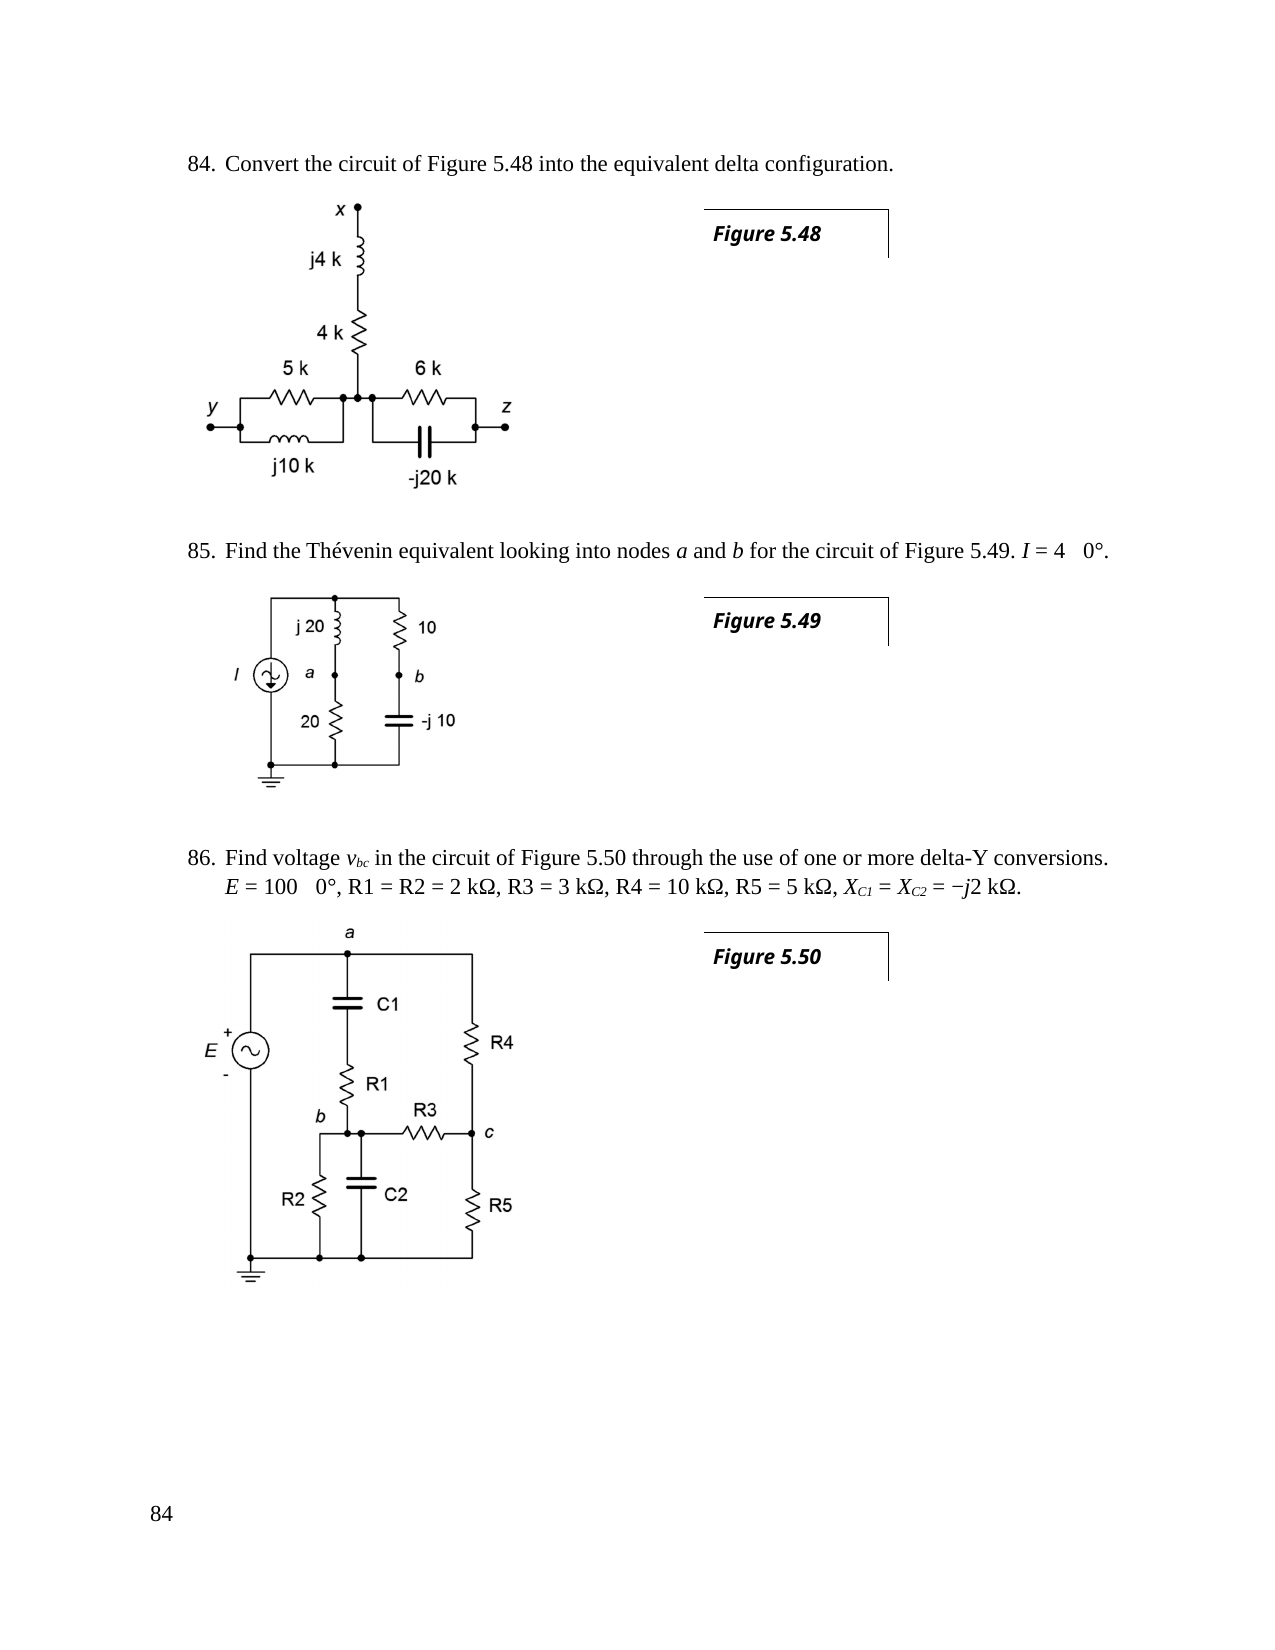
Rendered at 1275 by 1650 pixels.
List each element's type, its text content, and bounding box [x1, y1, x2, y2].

list Find the Thévenin equivalent looking into nodes a and b for the circuit of Figure 5.49. I = 40°. [187, 537, 1125, 564]
picture [192, 194, 522, 493]
text Figure 5.49 [713, 606, 879, 635]
picture [192, 917, 522, 1293]
list Find voltage vbc in the circuit of Figure 5.50 through the use of one or more delta-Y conversions. E = 1000°, R1 = R2 = 2 kΩ, R3 = 3 kΩ, R4 = 10 kΩ, R5 = 5 kΩ, XC1 = XC2 = −j2 kΩ. [187, 843, 1125, 899]
text Figure 5.50 [713, 942, 879, 971]
list Convert the circuit of Figure 5.48 into the equivalent delta configuration. [187, 150, 1125, 176]
text Figure 5.48 [713, 219, 879, 248]
picture [222, 581, 462, 800]
